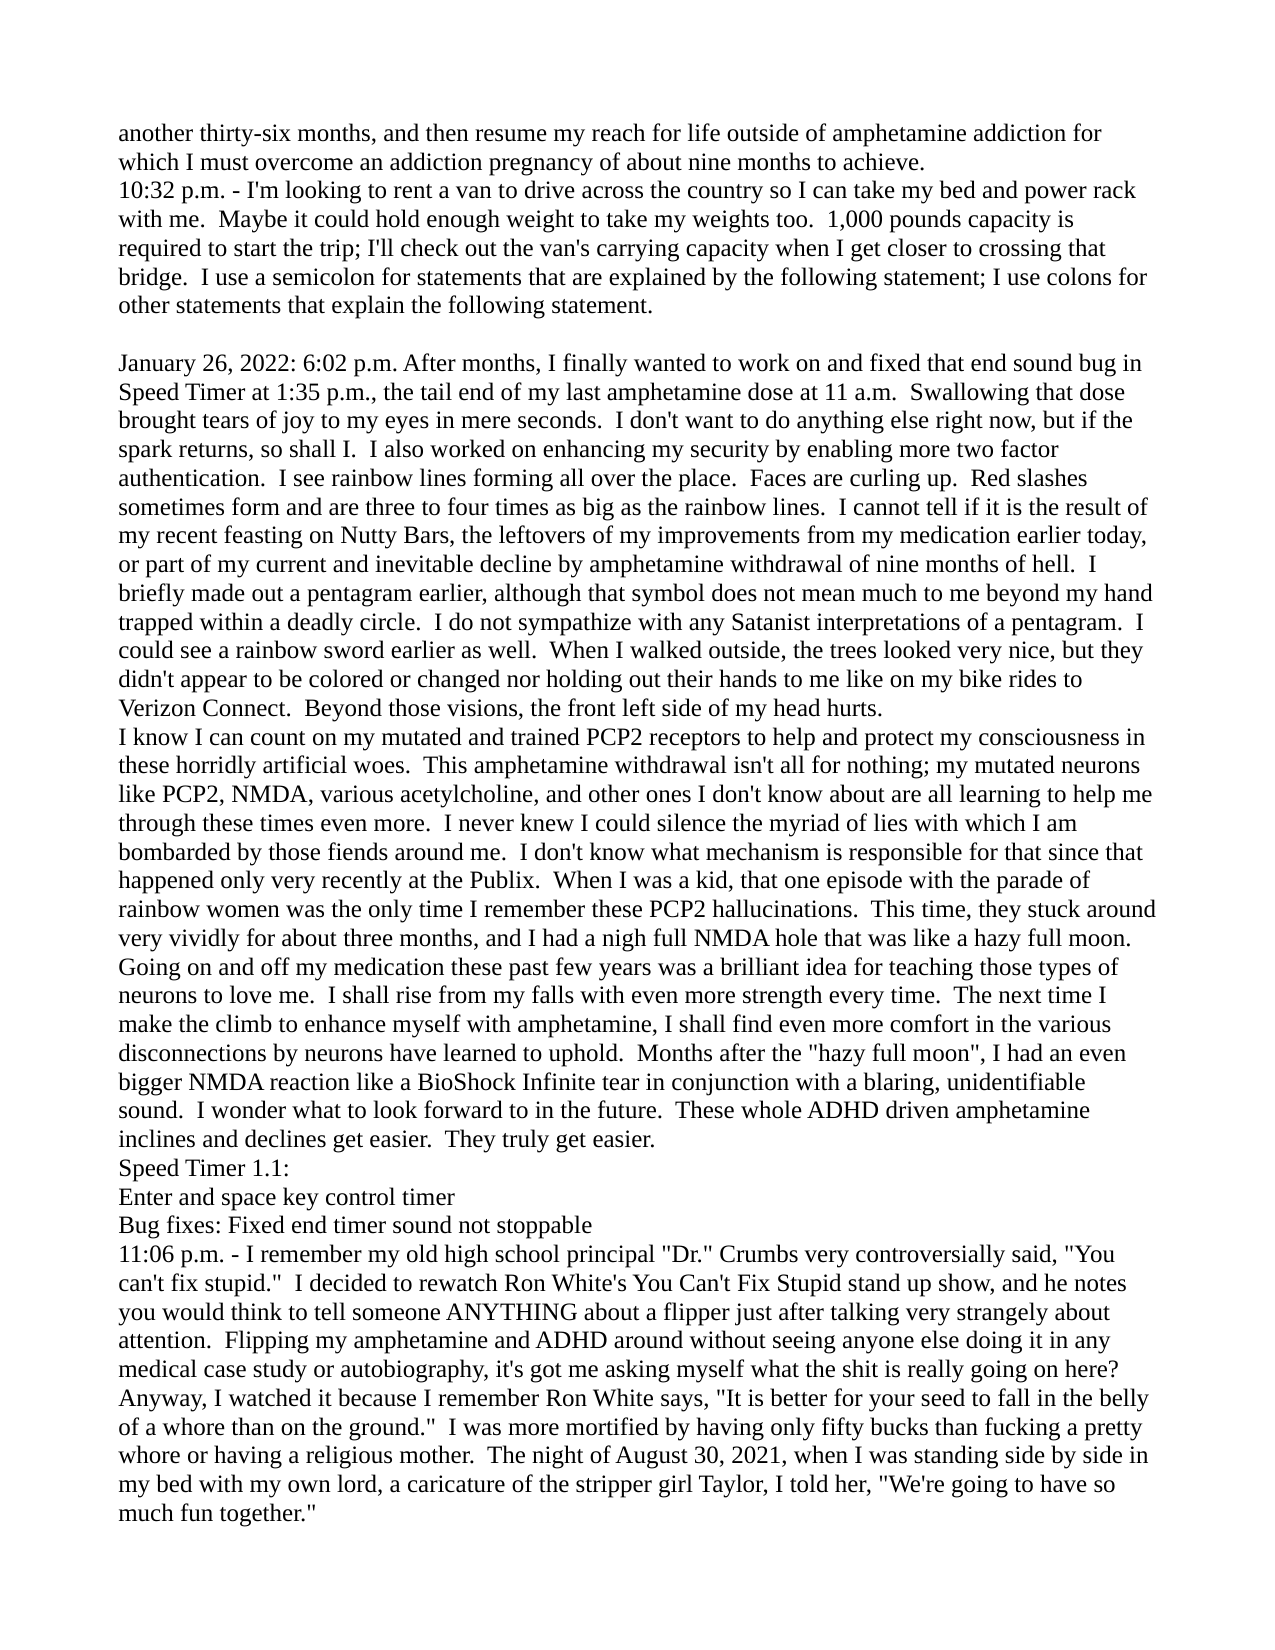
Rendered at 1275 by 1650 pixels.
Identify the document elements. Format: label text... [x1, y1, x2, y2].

text Bug fixes: Fixed end timer sound not stoppable [118, 1211, 1157, 1239]
text another thirty-six months, and then resume my reach for life outside of amphetamine addiction for which I must overcome an addiction pregnancy of about nine months to achieve. [118, 118, 1157, 176]
text 11:06 p.m. - I remember my old high school principal "Dr." Crumbs very controversially said, "You can't fix stupid." I decided to rewatch Ron White's You Can't Fix Stupid stand up show, and he notes you would think to tell someone ANYTHING about a flipper just after talking very strangely about attention. Flipping my amphetamine and ADHD around without seeing anyone else doing it in any medical case study or autobiography, it's got me asking myself what the shit is really going on here? Anyway, I watched it because I remember Ron White says, "It is better for your seed to fall in the belly of a whore than on the ground." I was more mortified by having only fifty bucks than fucking a pretty whore or having a religious mother. The night of August 30, 2021, when I was standing side by side in my bed with my own lord, a caricature of the stripper girl Taylor, I told her, "We're going to have so much fun together." [118, 1239, 1157, 1527]
text 10:32 p.m. - I'm looking to rent a van to drive across the country so I can take my bed and power rack with me. Maybe it could hold enough weight to take my weights too. 1,000 pounds capacity is required to start the trip; I'll check out the van's carrying capacity when I get closer to crossing that bridge. I use a semicolon for statements that are explained by the following statement; I use colons for other statements that explain the following statement. [118, 176, 1157, 319]
text January 26, 2022: 6:02 p.m. After months, I finally wanted to work on and fixed that end sound bug in Speed Timer at 1:35 p.m., the tail end of my last amphetamine dose at 11 a.m. Swallowing that dose brought tears of joy to my eyes in mere seconds. I don't want to do anything else right now, but if the spark returns, so shall I. I also worked on enhancing my security by enabling more two factor authentication. I see rainbow lines forming all over the place. Faces are curling up. Red slashes sometimes form and are three to four times as big as the rainbow lines. I cannot tell if it is the result of my recent feasting on Nutty Bars, the leftovers of my improvements from my medication earlier today, or part of my current and inevitable decline by amphetamine withdrawal of nine months of hell. I briefly made out a pentagram earlier, although that symbol does not mean much to me beyond my hand trapped within a deadly circle. I do not sympathize with any Satanist interpretations of a pentagram. I could see a rainbow sword earlier as well. When I walked outside, the trees looked very nice, but they didn't appear to be colored or changed nor holding out their hands to me like on my bike rides to Verizon Connect. Beyond those visions, the front left side of my head hurts. [118, 348, 1157, 722]
text Speed Timer 1.1: [118, 1153, 1157, 1182]
text I know I can count on my mutated and trained PCP2 receptors to help and protect my consciousness in these horridly artificial woes. This amphetamine withdrawal isn't all for nothing; my mutated neurons like PCP2, NMDA, various acetylcholine, and other ones I don't know about are all learning to help me through these times even more. I never knew I could silence the myriad of lies with which I am bombarded by those fiends around me. I don't know what mechanism is responsible for that since that happened only very recently at the Publix. When I was a kid, that one episode with the parade of rainbow women was the only time I remember these PCP2 hallucinations. This time, they stuck around very vividly for about three months, and I had a nigh full NMDA hole that was like a hazy full moon. Going on and off my medication these past few years was a brilliant idea for teaching those types of neurons to love me. I shall rise from my falls with even more strength every time. The next time I make the climb to enhance myself with amphetamine, I shall find even more comfort in the various disconnections by neurons have learned to uphold. Months after the "hazy full moon", I had an even bigger NMDA reaction like a BioShock Infinite tear in conjunction with a blaring, unidentifiable sound. I wonder what to look forward to in the future. These whole ADHD driven amphetamine inclines and declines get easier. They truly get easier. [118, 722, 1157, 1153]
text Enter and space key control timer [118, 1182, 1157, 1211]
